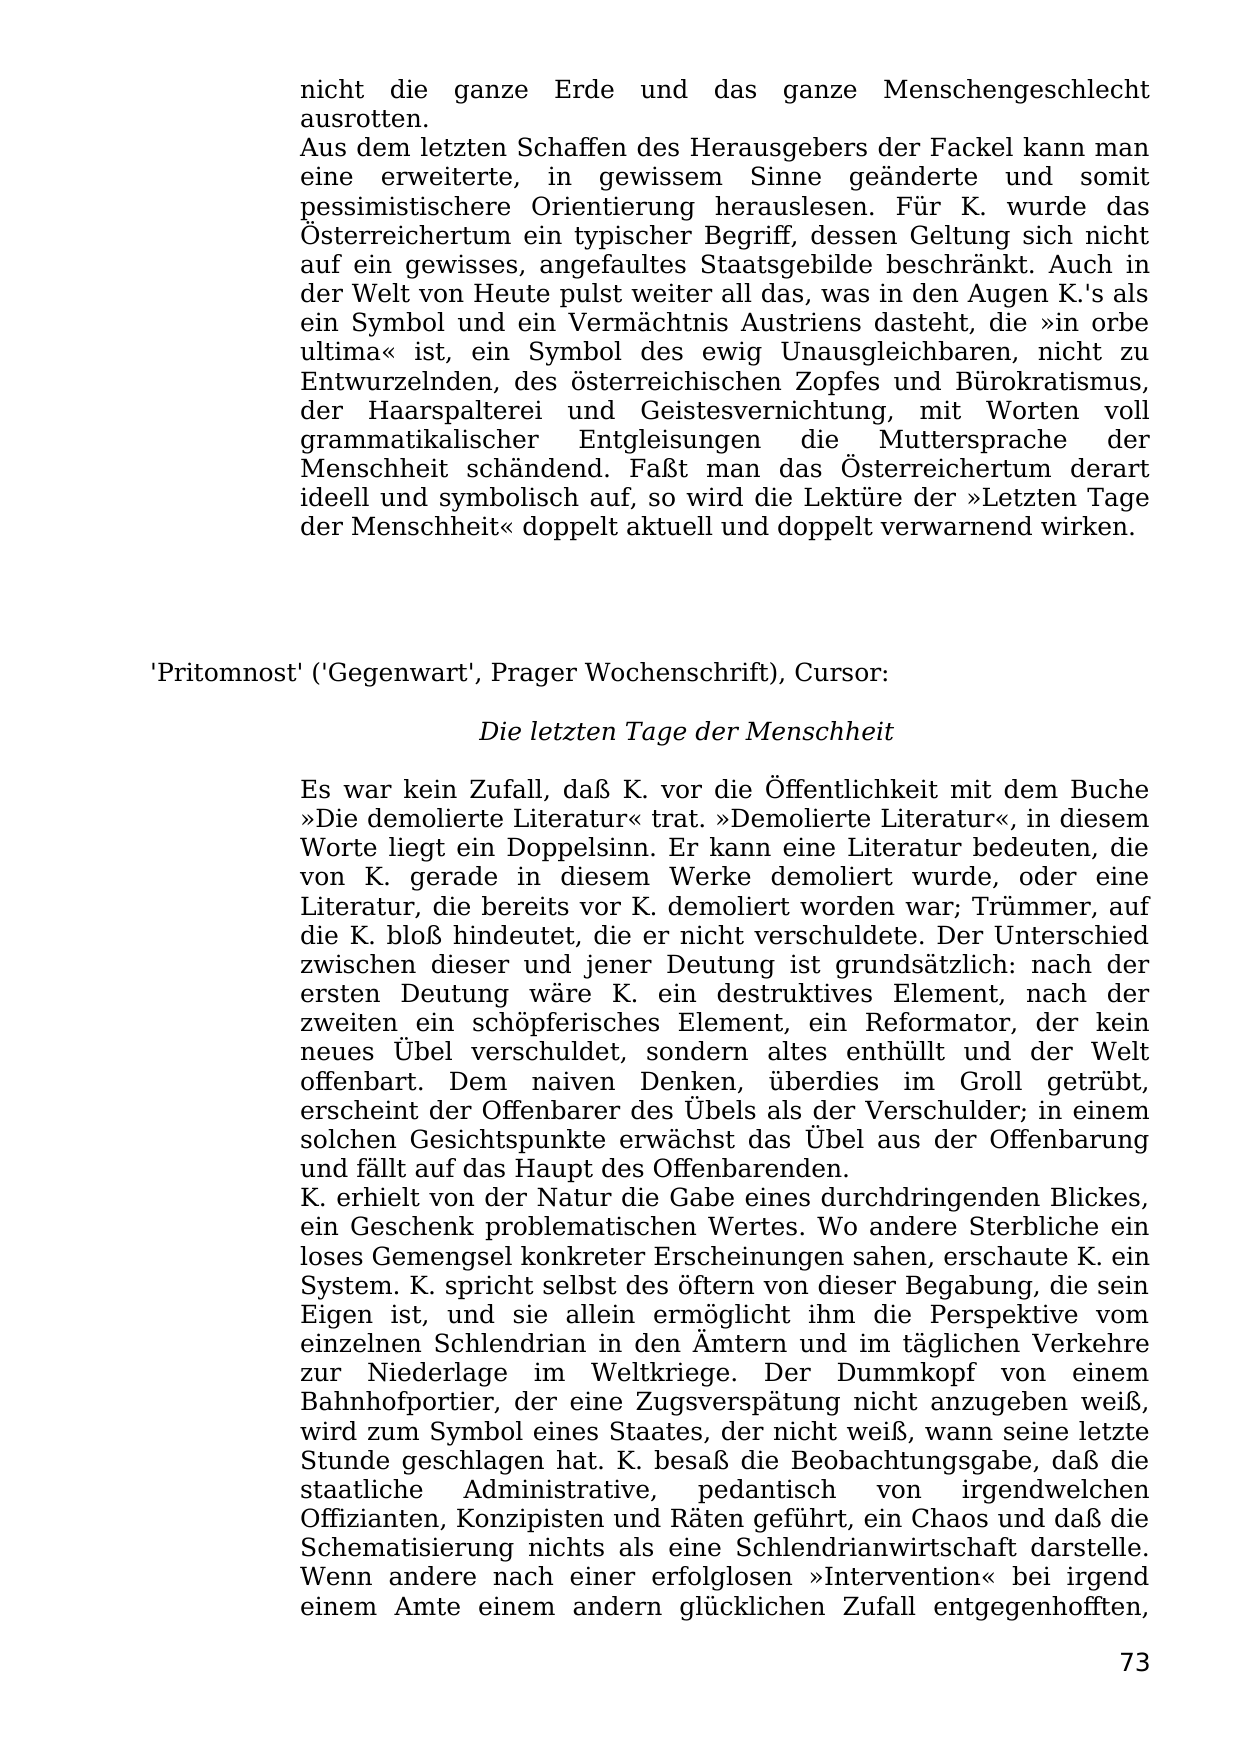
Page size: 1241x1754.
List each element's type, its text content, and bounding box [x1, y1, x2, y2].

text nicht die ganze Erde und das ganze Menschengeschlecht ausrotten. [300, 75, 1151, 133]
text K. erhielt von der Natur die Gabe eines durchdringenden Blickes, ein Geschenk problematischen Wertes. Wo andere Sterbliche ein loses Gemengsel konkreter Erscheinungen sahen, erschaute K. ein System. K. spricht selbst des öftern von dieser Begabung, die sein Eigen ist, und sie allein ermöglicht ihm die Perspektive vom einzelnen Schlendrian in den Ämtern und im täglichen Verkehre zur Niederlage im Weltkriege. Der Dummkopf von einem Bahnhofportier, der eine Zugsverspätung nicht anzugeben weiß, wird zum Symbol eines Staates, der nicht weiß, wann seine letzte Stunde geschlagen hat. K. besaß die Beobachtungsgabe, daß die staatliche Administrative, pedantisch von irgendwelchen Offizianten, Konzipisten und Räten geführt, ein Chaos und daß die Schematisierung nichts als eine Schlendrianwirtschaft darstelle. Wenn andere nach einer erfolglosen »Intervention« bei irgend einem Amte einem andern glücklichen Zufall entgegenhofften, [300, 1183, 1151, 1621]
text Es war kein Zufall, daß K. vor die Öffentlichkeit mit dem Buche »Die demolierte Literatur« trat. »Demolierte Literatur«, in diesem Worte liegt ein Doppelsinn. Er kann eine Literatur bedeuten, die von K. gerade in diesem Werke demoliert wurde, oder eine Literatur, die bereits vor K. demoliert worden war; Trümmer, auf die K. bloß hindeutet, die er nicht verschuldete. Der Unterschied zwischen dieser und jener Deutung ist grundsätzlich: nach der ersten Deutung wäre K. ein destruktives Element, nach der zweiten ein schöpferisches Element, ein Reformator, der kein neues Übel verschuldet, sondern altes enthüllt und der Welt offenbart. Dem naiven Denken, überdies im Groll getrübt, erscheint der Offenbarer des Übels als der Verschulder; in einem solchen Gesichtspunkte erwächst das Übel aus der Offenbarung und fällt auf das Haupt des Offenbarenden. [300, 775, 1151, 1183]
text 'Pritomnost' ('Gegenwart', Prager Wochenschrift), Cursor: [150, 658, 1151, 687]
text Aus dem letzten Schaffen des Herausgebers der Fackel kann man eine erweiterte, in gewissem Sinne geänderte und somit pessimistischere Orientierung herauslesen. Für K. wurde das Österreichertum ein typischer Begriff, dessen Geltung sich nicht auf ein gewisses, angefaultes Staatsgebilde beschränkt. Auch in der Welt von Heute pulst weiter all das, was in den Augen K.'s als ein Symbol und ein Vermächtnis Austriens dasteht, die »in orbe ultima« ist, ein Symbol des ewig Unausgleichbaren, nicht zu Entwurzelnden, des österreichischen Zopfes und Bürokratismus, der Haarspalterei und Geistesvernichtung, mit Worten voll grammatikalischer Entgleisungen die Muttersprache der Menschheit schändend. Faßt man das Österreichertum derart ideell und symbolisch auf, so wird die Lektüre der »Letzten Tage der Menschheit« doppelt aktuell und doppelt verwarnend wirken. [300, 133, 1151, 542]
text Die letzten Tage der Menschheit [150, 717, 1151, 746]
